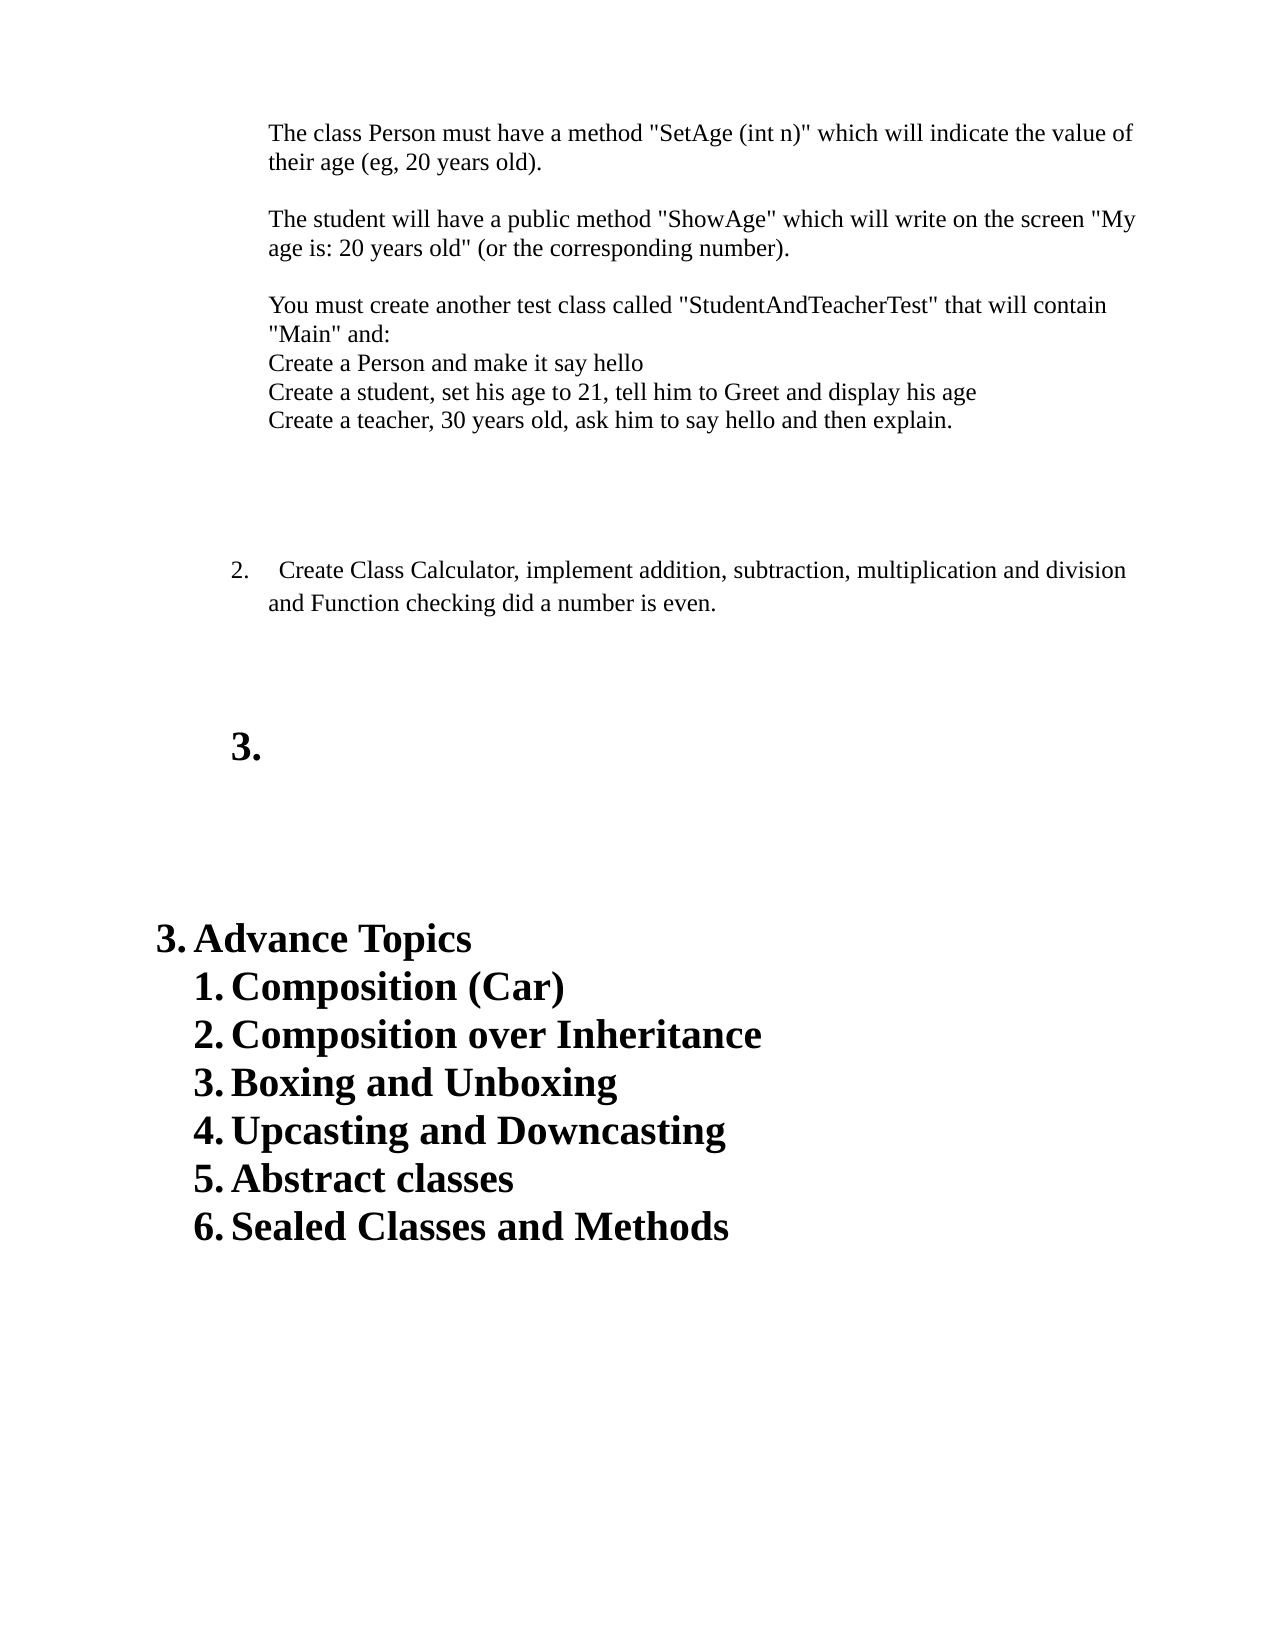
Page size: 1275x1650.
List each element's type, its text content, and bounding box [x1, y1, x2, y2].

list The class Person must have a method "SetAge (int n)" which will indicate the value of their age (eg, 20 years old). The student will have a public method "ShowAge" which will write on the screen "My age is: 20 years old" (or the corresponding number). You must create another test class called "StudentAndTeacherTest" that will contain "Main" and: Create a Person and make it say hello Create a student, set his age to 21, tell him to Greet and display his age Create a teacher, 30 years old, ask him to say hello and then explain. [231, 118, 1157, 434]
list Advance Topics [156, 913, 1157, 961]
list Abstract classes [193, 1153, 1157, 1201]
list Boxing and Unboxing [193, 1057, 1157, 1105]
list Composition (Car) [193, 961, 1157, 1009]
list Upcasting and Downcasting [193, 1105, 1157, 1153]
list Composition over Inheritance [193, 1009, 1157, 1057]
list Create Class Calculator, implement addition, subtraction, multiplication and division and Function checking did a number is even. [231, 540, 1157, 616]
list Sealed Classes and Methods [193, 1201, 1157, 1249]
